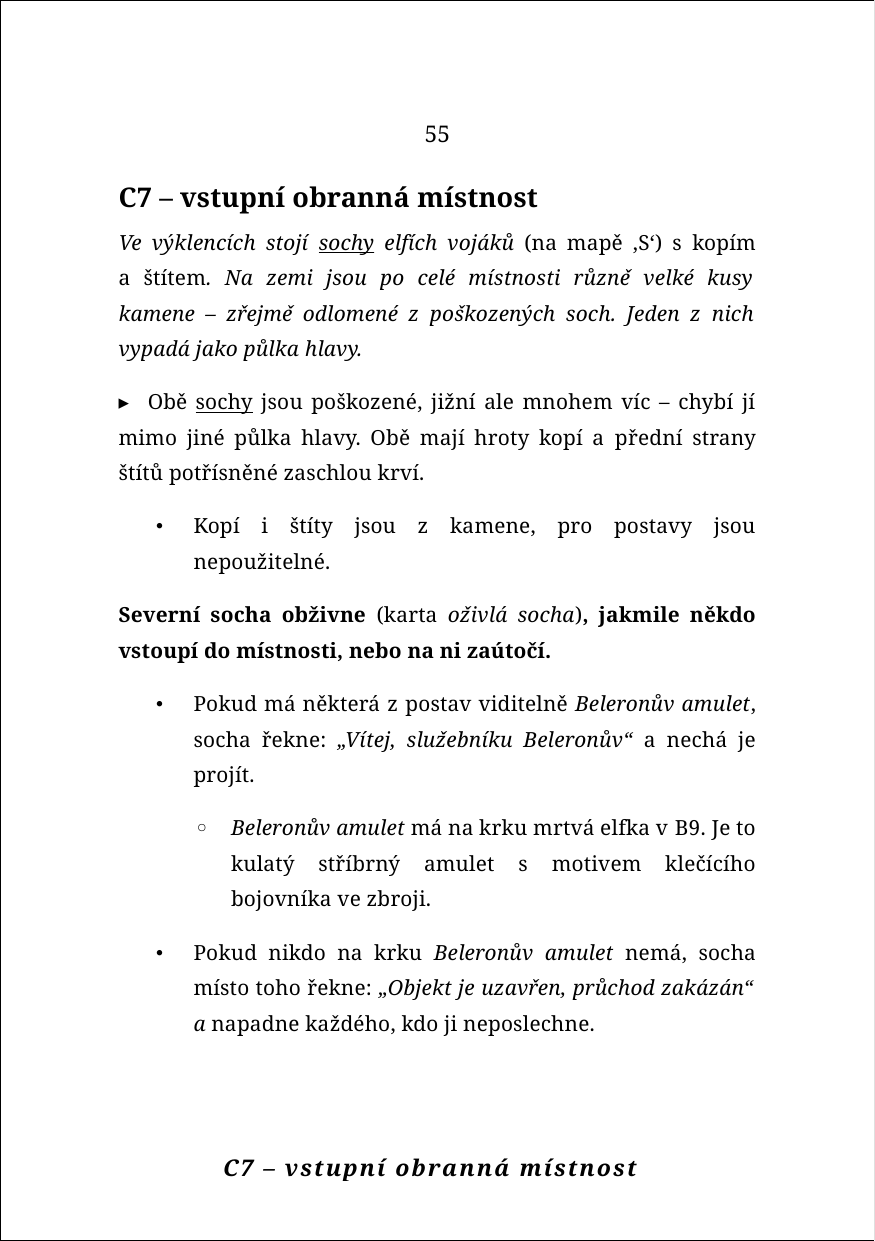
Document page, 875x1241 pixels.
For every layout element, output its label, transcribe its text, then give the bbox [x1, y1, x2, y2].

list Beleronův amulet má na krku mrtvá elfka v⁠ B9. Je to kulatý stříbrný amulet s⁠ motivem klečícího bojovníka ve zbroji. [193, 813, 756, 913]
subtitle C7 – vstupní obranná místnost [118, 179, 756, 216]
text Severní socha obživne (karta oživlá socha), jakmile někdo vstoupí do místnosti, nebo na ni zaútočí. [118, 600, 756, 664]
text ▸ Obě sochy jsou poškozené, jižní ale mnohem víc – chybí jí mimo jiné půlka hlavy. Obě mají hroty kopí a⁠ přední strany štítů potřísněné zaschlou krví. [118, 387, 756, 487]
list Pokud má některá z⁠ postav viditelně Beleronův amulet, socha řekne: „Vítej, služebníku Beleronův“ a⁠ nechá je projít. [156, 689, 756, 789]
list Kopí i⁠ štíty jsou z⁠ kamene, pro postavy jsou nepoužitelné. [156, 512, 756, 576]
text Ve výklencích stojí sochy elfích vojáků (na mapě ‚S‘) s⁠ kopím a⁠ štítem. Na zemi jsou po celé místnosti různě velké kusy kamene – zřejmě odlomené z⁠ poškozených soch. Jeden z⁠ nich vypadá jako půlka hlavy. [118, 228, 756, 363]
list Pokud nikdo na krku Beleronův amulet nemá, socha místo toho řekne: „Objekt je uzavřen, průchod zakázán“ a⁠ napadne každého, kdo ji neposlechne. [156, 938, 756, 1037]
